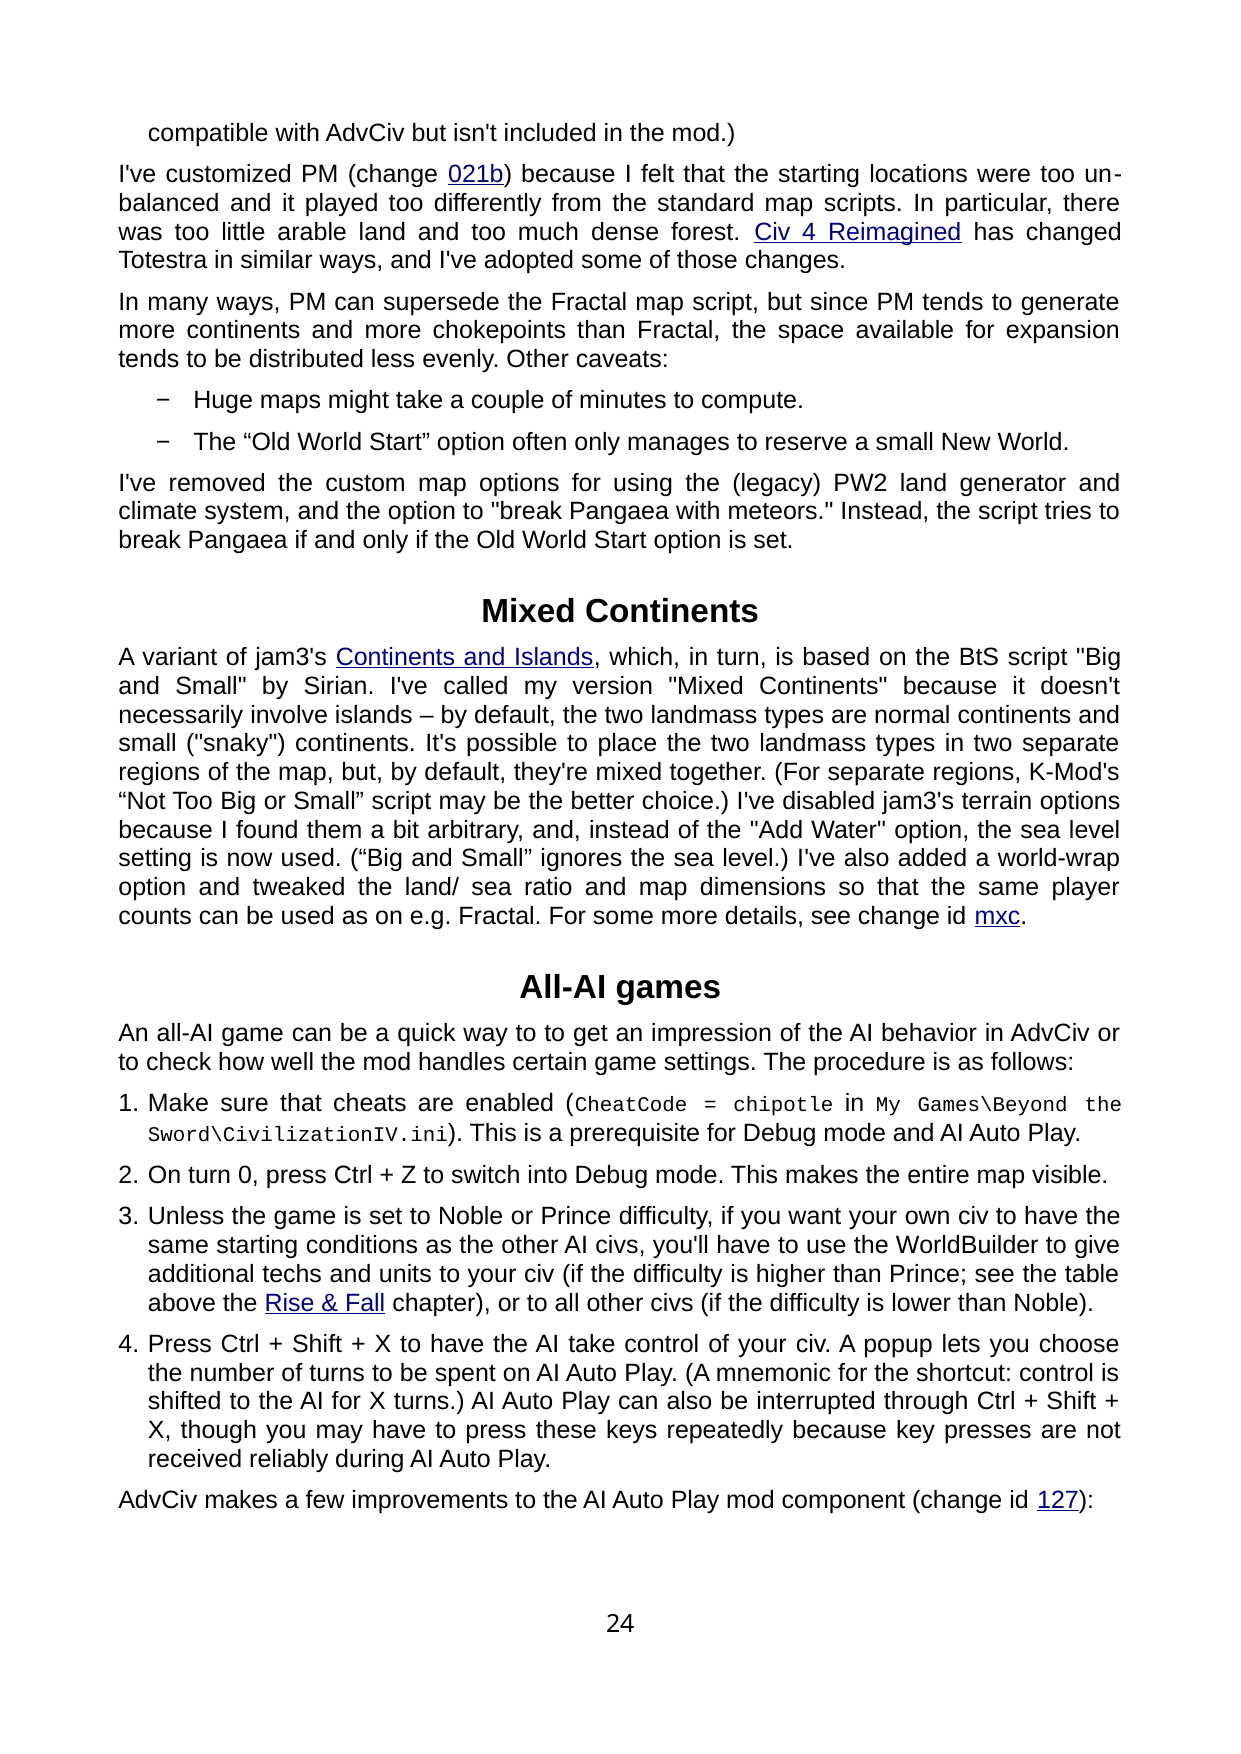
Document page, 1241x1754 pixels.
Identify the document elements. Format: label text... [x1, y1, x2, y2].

list Press Ctrl + Shift + X to have the AI take control of your civ. A popup lets you choose the number of turns to be spent on AI Auto Play. (A mnemonic for the shortcut: control is shifted to the AI for X turns.) AI Auto Play can also be interrupted through Ctrl + Shift + X, though you may have to press these keys repeatedly because key presses are not received reliably during AI Auto Play. [118, 1329, 1122, 1472]
list Unless the game is set to Noble or Prince difficulty, if you want your own civ to have the same starting conditions as the other AI civs, you'll have to use the WorldBuilder to give additional techs and units to your civ (if the difficulty is higher than Prince; see the table above the Rise & Fall chapter), or to all other civs (if the difficulty is lower than Noble). [118, 1201, 1122, 1316]
list The “Old World Start” option often only manages to reserve a small New World. [156, 426, 1122, 455]
text A variant of jam3's Continents and Islands, which, in turn, is based on the BtS script "Big and Small" by Sirian. I've called my version "Mixed Continents" because it doesn't necessarily involve islands – by default, the two landmass types are normal continents and small ("snaky") continents. It's possible to place the two landmass types in two separate regions of the map, but, by default, they're mixed together. (For separate regions, K-Mod's “Not Too Big or Small” script may be the better choice.) I've disabled jam3's terrain options because I found them a bit arbitrary, and, instead of the "Add Water" option, the sea level setting is now used. (“Big and Small” ignores the sea level.) I've also added a world-wrap option and tweaked the land/ sea ratio and map dimensions so that the same player counts can be used as on e.g. Fractal. For some more details, see change id mxc. [118, 642, 1122, 930]
list On turn 0, press Ctrl + Z to switch into Debug mode. This makes the entire map visible. [118, 1160, 1122, 1189]
text In many ways, PM can supersede the Fractal map script, but since PM tends to generate more continents and more chokepoints than Fractal, the space available for expansion tends to be distributed less evenly. Other caveats: [118, 287, 1122, 373]
list Huge maps might take a couple of minutes to compute. [156, 385, 1122, 414]
subtitle All-AI games [118, 967, 1122, 1006]
text I've removed the custom map options for using the (legacy) PW2 land generator and climate system, and the option to "break Pangaea with meteors." Instead, the script tries to break Pangaea if and only if the Old World Start option is set. [118, 468, 1122, 554]
list Make sure that cheats are enabled (CheatCode = chipotle in My Games\Beyond the Sword\CivilizationIV.ini). This is a prerequisite for Debug mode and AI Auto Play. [118, 1088, 1122, 1147]
text An all-AI game can be a quick way to to get an impression of the AI behavior in AdvCiv or to check how well the mod handles certain game settings. The procedure is as follows: [118, 1018, 1122, 1076]
subtitle Mixed Continents [118, 591, 1122, 630]
text I've customized PM (change 021b) because I felt that the starting locations were too un­balanced and it played too differently from the standard map scripts. In particular, there was too little arable land and too much dense forest. Civ 4 Reimagined has changed Totestra in similar ways, and I've adopted some of those changes. [118, 159, 1122, 274]
text AdvCiv makes a few improvements to the AI Auto Play mod component (change id 127): [118, 1485, 1122, 1514]
list compatible with AdvCiv but isn't included in the mod.) [118, 118, 1122, 147]
